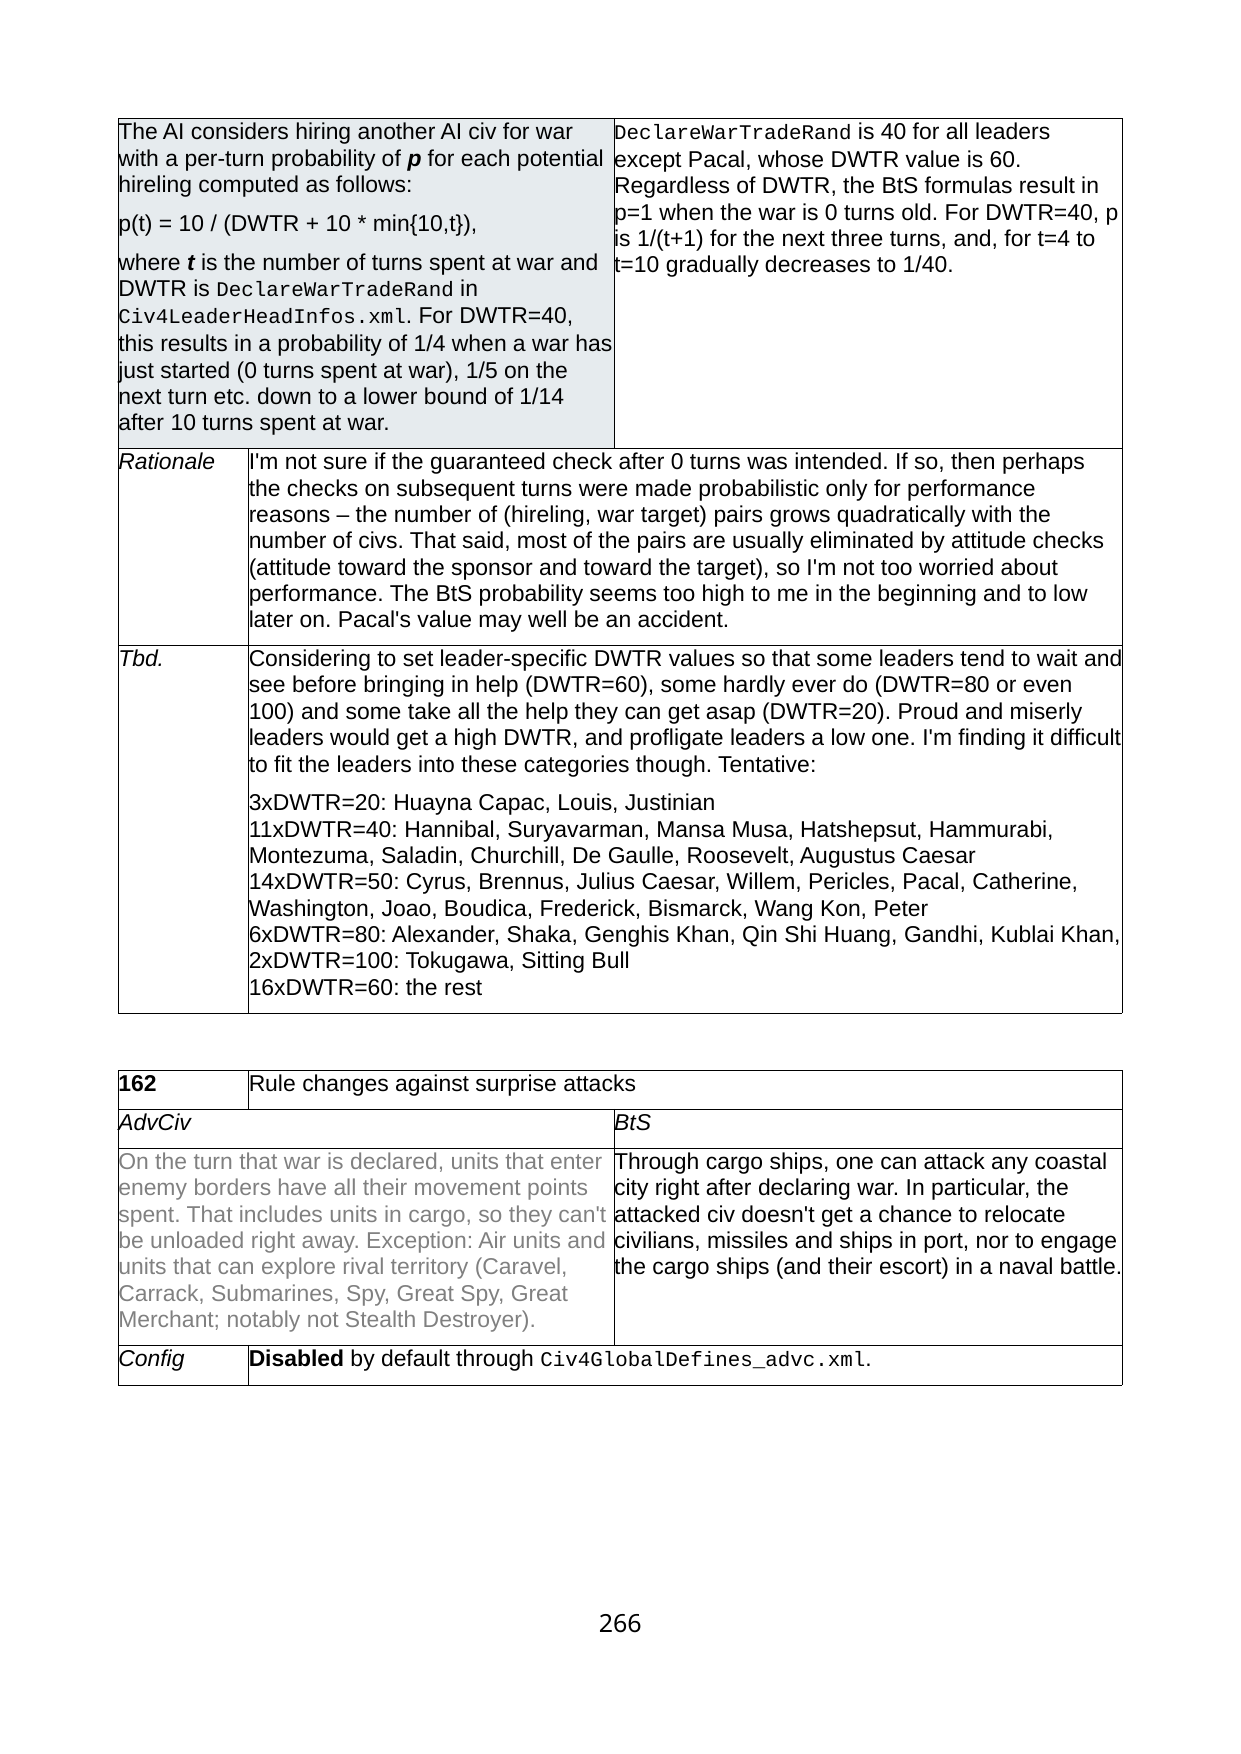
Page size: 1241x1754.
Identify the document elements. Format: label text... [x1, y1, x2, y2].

table_cell Tbd. [119, 646, 248, 1012]
table_cell Disabled by default through Civ4GlobalDefines_advc.xml. [249, 1346, 1122, 1385]
table_cell DeclareWarTradeRand is 40 for all leaders except Pacal, whose DWTR value is 60. Regardless of DWTR, the BtS formulas result in p=1 when the war is 0 turns old. For DWTR=40, p is 1/(t+1) for the next three turns, and, for t=4 to t=10 gradually decreases to 1/40. [615, 119, 1122, 448]
table_header 162 [119, 1071, 248, 1109]
table_cell I'm not sure if the guaranteed check after 0 turns was intended. If so, then perhaps the checks on subsequent turns were made probabilistic only for performance reasons – the number of (hireling, war target) pairs grows quadratically with the number of civs. That said, most of the pairs are usually eliminated by attitude checks (attitude toward the sponsor and toward the target), so I'm not too worried about performance. The BtS probability seems too high to me in the beginning and to low later on. Pacal's value may well be an accident. [249, 449, 1122, 645]
table_cell BtS [615, 1110, 1122, 1148]
table_cell Through cargo ships, one can attack any coastal city right after declaring war. In particular, the attacked civ doesn't get a chance to relocate civilians, missiles and ships in port, nor to engage the cargo ships (and their escort) in a naval battle. [615, 1149, 1122, 1345]
table_cell Considering to set leader-specific DWTR values so that some leaders tend to wait and see before bringing in help (DWTR=60), some hardly ever do (DWTR=80 or even 100) and some take all the help they can get asap (DWTR=20). Proud and miserly leaders would get a high DWTR, and profligate leaders a low one. I'm finding it difficult to fit the leaders into these categories though. Tentative: 3xDWTR=20: Huayna Capac, Louis, Justinian 11xDWTR=40: Hannibal, Suryavarman, Mansa Musa, Hatshepsut, Hammurabi, Montezuma, Saladin, Churchill, De Gaulle, Roosevelt, Augustus Caesar 14xDWTR=50: Cyrus, Brennus, Julius Caesar, Willem, Pericles, Pacal, Catherine, Washington, Joao, Boudica, Frederick, Bismarck, Wang Kon, Peter 6xDWTR=80: Alexander, Shaka, Genghis Khan, Qin Shi Huang, Gandhi, Kublai Khan, 2xDWTR=100: Tokugawa, Sitting Bull 16xDWTR=60: the rest [249, 646, 1122, 1012]
table_cell Rationale [119, 449, 248, 645]
table_cell Config [119, 1346, 248, 1385]
table_cell AdvCiv [119, 1110, 614, 1148]
table_cell The AI considers hiring another AI civ for war with a per-turn probability of p for each potential hireling computed as follows: p(t) = 10 / (DWTR + 10 * min{10,t}), where t is the number of turns spent at war and DWTR is DeclareWarTradeRand in Civ4LeaderHeadInfos.xml. For DWTR=40, this results in a probability of 1/4 when a war has just started (0 turns spent at war), 1/5 on the next turn etc. down to a lower bound of 1/14 after 10 turns spent at war. [119, 119, 614, 448]
table_cell On the turn that war is declared, units that enter enemy borders have all their movement points spent. That includes units in cargo, so they can't be unloaded right away. Exception: Air units and units that can explore rival territory (Caravel, Carrack, Submarines, Spy, Great Spy, Great Merchant; notably not Stealth Destroyer). [119, 1149, 614, 1345]
table_header Rule changes against surprise attacks [249, 1071, 1122, 1109]
